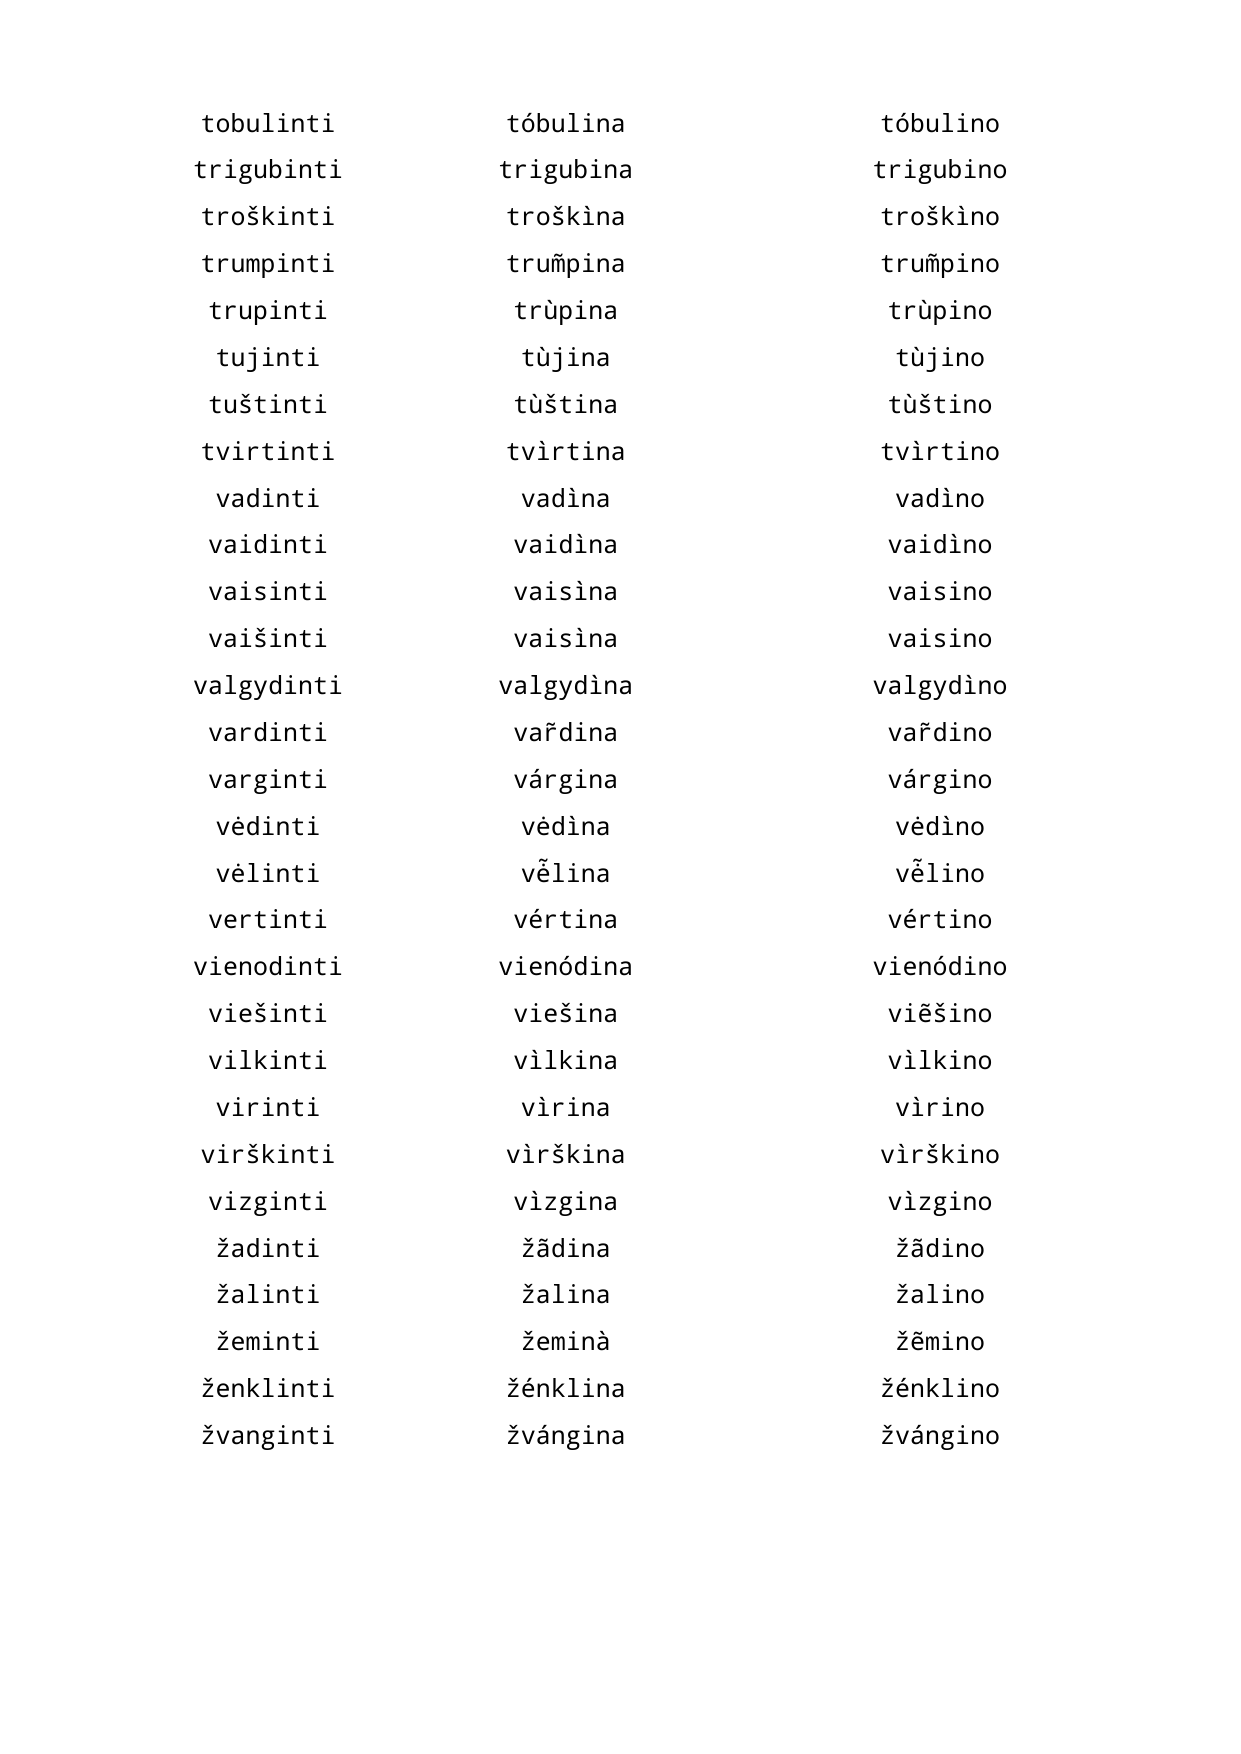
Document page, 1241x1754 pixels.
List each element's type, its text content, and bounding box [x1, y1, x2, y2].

table_cell virškinti [118, 1137, 417, 1184]
table_cell vìzgino [714, 1184, 1181, 1231]
table_cell vìlkino [714, 1044, 1181, 1090]
table_cell vaidìno [714, 528, 1181, 575]
table_cell trùpina [418, 294, 714, 340]
table_cell vaidìna [418, 528, 714, 575]
table_cell vienódino [714, 950, 1181, 997]
table_cell žãdino [714, 1231, 1181, 1278]
table_cell trum̃pino [714, 247, 1181, 293]
table_cell var̃dino [714, 715, 1181, 762]
table_cell tóbulina [418, 106, 714, 153]
table_cell trumpinti [118, 247, 417, 293]
table_cell tuštinti [118, 387, 417, 434]
table_cell vaisìna [418, 622, 714, 668]
table_cell žeminà [418, 1325, 714, 1372]
table_cell žeminti [118, 1325, 417, 1372]
table_cell [118, 59, 417, 106]
table_cell tvìrtino [714, 434, 1181, 481]
table_cell troškinti [118, 200, 417, 247]
table_cell vė̃lino [714, 856, 1181, 903]
table_cell vadinti [118, 481, 417, 528]
table_cell žadinti [118, 1231, 417, 1278]
table_cell viešina [418, 997, 714, 1043]
table_cell trùpino [714, 294, 1181, 340]
table_cell tùjina [418, 340, 714, 387]
table_cell virinti [118, 1090, 417, 1137]
table_cell tóbulino [714, 106, 1181, 153]
table_cell vaisinti [118, 575, 417, 622]
table_cell [714, 59, 1181, 106]
table_cell viešinti [118, 997, 417, 1043]
table_cell vìrškina [418, 1137, 714, 1184]
table_cell vertinti [118, 903, 417, 950]
table_cell žalinti [118, 1278, 417, 1325]
table_cell vìrškino [714, 1137, 1181, 1184]
table_cell vaisino [714, 622, 1181, 668]
table_cell valgydìno [714, 669, 1181, 715]
table_cell vė̃lina [418, 856, 714, 903]
table_cell valgydinti [118, 669, 417, 715]
table_cell vadìno [714, 481, 1181, 528]
table_cell várgina [418, 762, 714, 809]
table_cell žãdina [418, 1231, 714, 1278]
table_cell trupinti [118, 294, 417, 340]
table_cell vaidinti [118, 528, 417, 575]
table_cell tvirtinti [118, 434, 417, 481]
table_cell tobulinti [118, 106, 417, 153]
table_cell trigubina [418, 153, 714, 200]
table_cell vìlkina [418, 1044, 714, 1090]
table_cell vadìna [418, 481, 714, 528]
table_cell var̃dina [418, 715, 714, 762]
table_cell valgydìna [418, 669, 714, 715]
table_cell vìrino [714, 1090, 1181, 1137]
table_cell vėdìna [418, 809, 714, 856]
table_cell žénklina [418, 1372, 714, 1418]
table_cell viẽšino [714, 997, 1181, 1043]
table_cell žénklino [714, 1372, 1181, 1418]
table_cell žalina [418, 1278, 714, 1325]
table_cell [418, 59, 714, 106]
table_cell trigubino [714, 153, 1181, 200]
table_cell varginti [118, 762, 417, 809]
table_cell várgino [714, 762, 1181, 809]
table_cell ženklinti [118, 1372, 417, 1418]
table_cell trum̃pina [418, 247, 714, 293]
table_cell vaišinti [118, 622, 417, 668]
table_cell vėdinti [118, 809, 417, 856]
table_cell vaisìna [418, 575, 714, 622]
table_cell žvángino [714, 1419, 1181, 1465]
table_cell žẽmino [714, 1325, 1181, 1372]
table_cell vértino [714, 903, 1181, 950]
table_cell vienódina [418, 950, 714, 997]
table_cell vìzgina [418, 1184, 714, 1231]
table_cell vienodinti [118, 950, 417, 997]
table_cell tujinti [118, 340, 417, 387]
table_cell vardinti [118, 715, 417, 762]
table_cell tvìrtina [418, 434, 714, 481]
table_cell žvanginti [118, 1419, 417, 1465]
table_cell žvángina [418, 1419, 714, 1465]
table_cell troškìna [418, 200, 714, 247]
table_cell vizginti [118, 1184, 417, 1231]
table_cell vėlinti [118, 856, 417, 903]
table_cell troškìno [714, 200, 1181, 247]
table_cell vìrina [418, 1090, 714, 1137]
table_cell tùština [418, 387, 714, 434]
table_cell vaisino [714, 575, 1181, 622]
table_cell žalino [714, 1278, 1181, 1325]
table_cell tùštino [714, 387, 1181, 434]
table_cell trigubinti [118, 153, 417, 200]
table_cell vilkinti [118, 1044, 417, 1090]
table_cell vėdìno [714, 809, 1181, 856]
table_cell tùjino [714, 340, 1181, 387]
table_cell vértina [418, 903, 714, 950]
